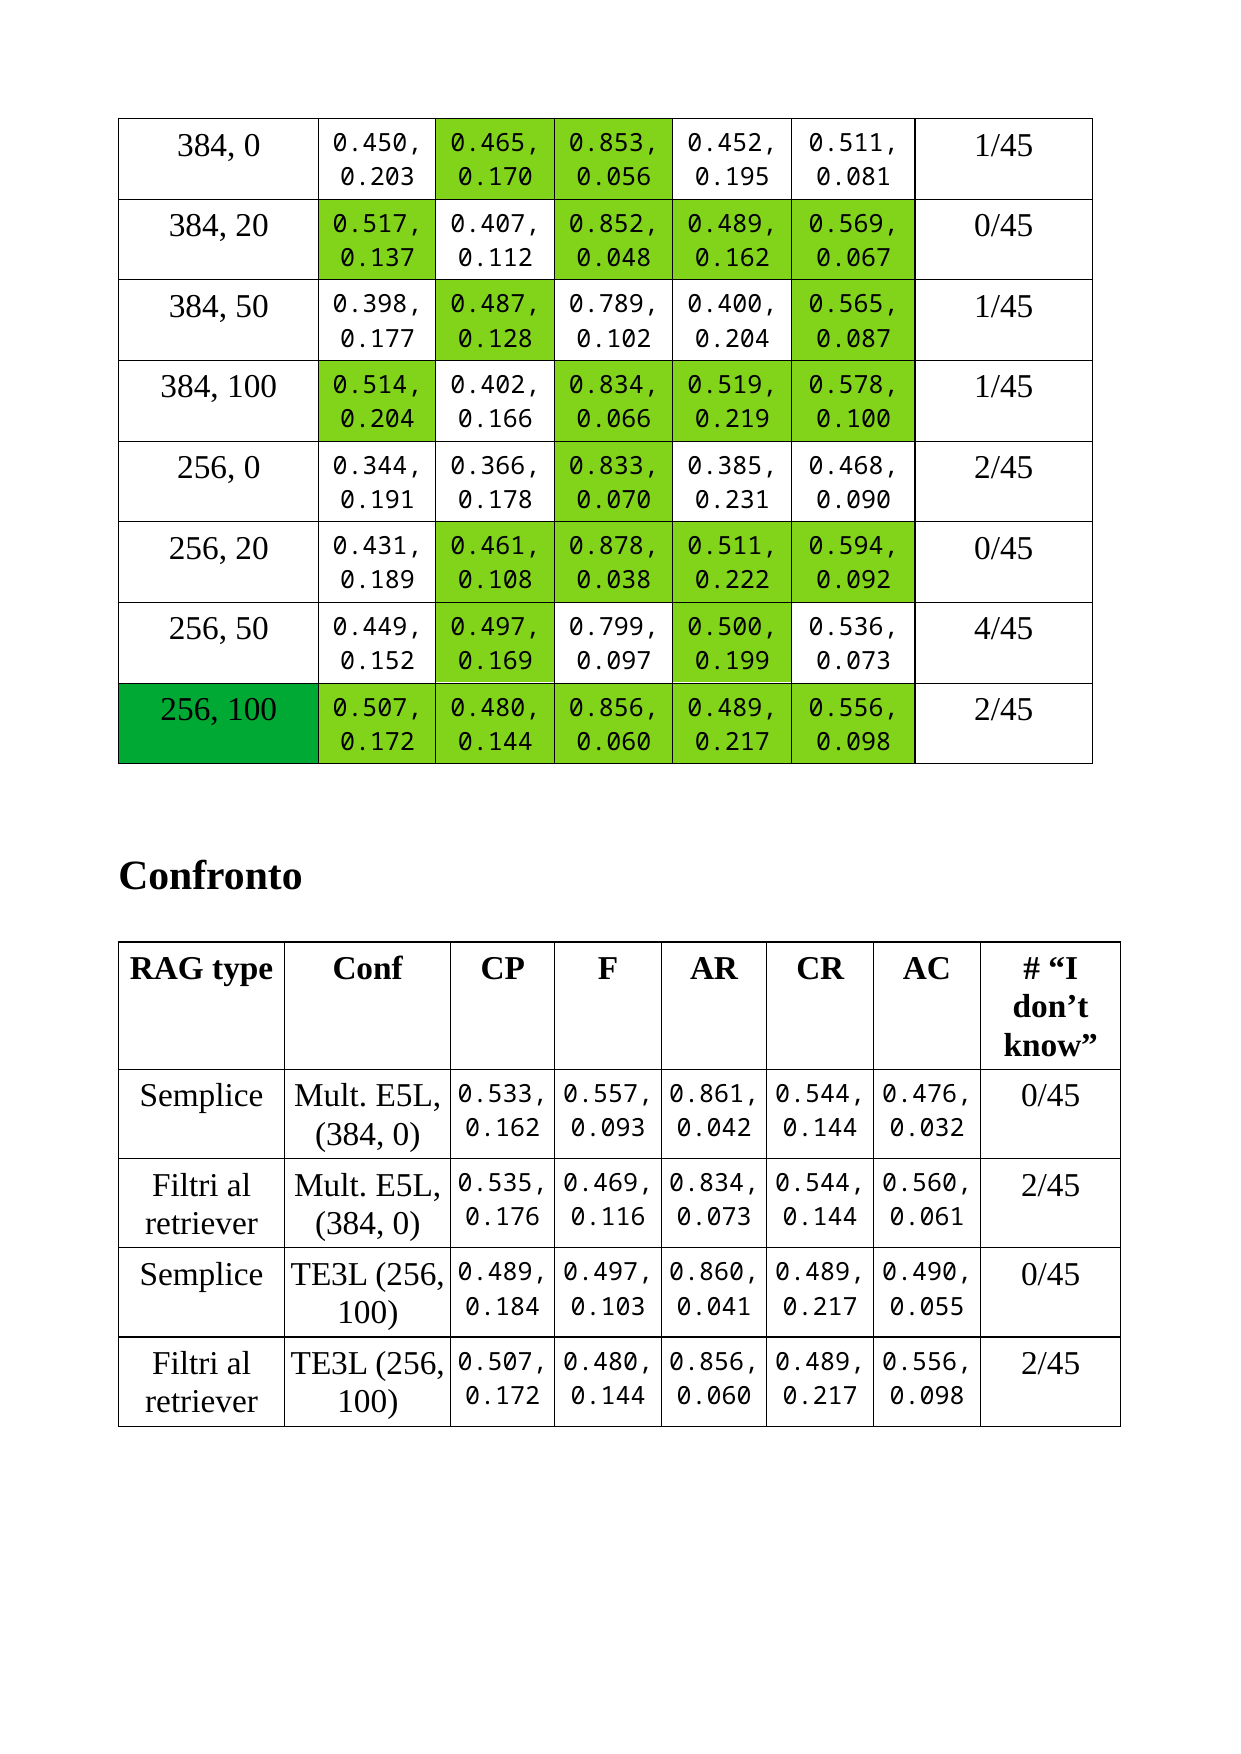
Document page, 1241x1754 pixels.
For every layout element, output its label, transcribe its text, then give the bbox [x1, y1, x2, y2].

table_cell 0.511, 0.081 [792, 119, 914, 199]
table_header Conf [285, 943, 450, 1069]
table_cell 256, 50 [119, 603, 318, 682]
table_cell 0.489, 0.217 [673, 684, 791, 763]
table_cell 0.398, 0.177 [319, 280, 435, 360]
table_cell Mult. E5L, (384, 0) [285, 1070, 450, 1158]
table_cell 0.556, 0.098 [792, 684, 914, 763]
table_cell 0.465, 0.170 [436, 119, 554, 199]
table_cell 0.860, 0.041 [662, 1248, 766, 1336]
table_cell 384, 100 [119, 361, 318, 441]
table_cell 2/45 [916, 684, 1092, 763]
table_cell 0.565, 0.087 [792, 280, 914, 360]
text Confronto [118, 850, 1122, 898]
table_cell Mult. E5L, (384, 0) [285, 1159, 450, 1247]
table_cell 0.834, 0.066 [555, 361, 672, 441]
table_cell 0.560, 0.061 [874, 1159, 980, 1247]
table_cell 0.468, 0.090 [792, 442, 914, 521]
table_cell 0.856, 0.060 [662, 1338, 766, 1426]
table_cell 384, 50 [119, 280, 318, 360]
table_header CR [767, 943, 873, 1069]
table_cell 0.489, 0.217 [767, 1248, 873, 1336]
table_cell 0.497, 0.169 [436, 603, 554, 682]
table_cell 0.535, 0.176 [451, 1159, 554, 1247]
table_cell 0.431, 0.189 [319, 522, 435, 602]
table_cell 0.536, 0.073 [792, 603, 914, 682]
table_cell 0.507, 0.172 [451, 1338, 554, 1426]
table_cell 2/45 [981, 1159, 1120, 1247]
table_cell Filtri al retriever [119, 1159, 284, 1247]
table_cell 0.400, 0.204 [673, 280, 791, 360]
table_cell 0.469, 0.116 [555, 1159, 661, 1247]
table_cell 0.500, 0.199 [673, 603, 791, 682]
table_cell 0.449, 0.152 [319, 603, 435, 682]
table_cell 0.489, 0.162 [673, 200, 791, 279]
table_cell 384, 0 [119, 119, 318, 199]
table_header CP [451, 943, 554, 1069]
table_cell Semplice [119, 1070, 284, 1158]
table_cell 0/45 [916, 200, 1092, 279]
table_cell 2/45 [981, 1338, 1120, 1426]
table_cell Filtri al retriever [119, 1338, 284, 1426]
table_cell 0.557, 0.093 [555, 1070, 661, 1158]
table_cell 0.833, 0.070 [555, 442, 672, 521]
table_cell 0.344, 0.191 [319, 442, 435, 521]
table_cell 0.853, 0.056 [555, 119, 672, 199]
table_cell 0.402, 0.166 [436, 361, 554, 441]
table_cell 0.514, 0.204 [319, 361, 435, 441]
table_cell 0.490, 0.055 [874, 1248, 980, 1336]
table_cell TE3L (256, 100) [285, 1248, 450, 1336]
table_cell 0.511, 0.222 [673, 522, 791, 602]
table_cell 0.489, 0.217 [767, 1338, 873, 1426]
table_cell 1/45 [916, 119, 1092, 199]
table_cell 0.450, 0.203 [319, 119, 435, 199]
table_cell 0/45 [981, 1070, 1120, 1158]
table_cell 1/45 [916, 361, 1092, 441]
table_cell 0.366, 0.178 [436, 442, 554, 521]
table_cell 0.489, 0.184 [451, 1248, 554, 1336]
table_header RAG type [119, 943, 284, 1069]
table_cell 0.556, 0.098 [874, 1338, 980, 1426]
table_cell 0.497, 0.103 [555, 1248, 661, 1336]
table_cell 0.461, 0.108 [436, 522, 554, 602]
table_cell 2/45 [916, 442, 1092, 521]
table_cell 0.852, 0.048 [555, 200, 672, 279]
table_cell 0.476, 0.032 [874, 1070, 980, 1158]
table_cell 0.533, 0.162 [451, 1070, 554, 1158]
table_cell 0.480, 0.144 [436, 684, 554, 763]
table_cell 0.834, 0.073 [662, 1159, 766, 1247]
table_header AR [662, 943, 766, 1069]
table_header AC [874, 943, 980, 1069]
table_cell TE3L (256, 100) [285, 1338, 450, 1426]
table_cell 0.861, 0.042 [662, 1070, 766, 1158]
table_cell 4/45 [916, 603, 1092, 682]
table_cell 0.517, 0.137 [319, 200, 435, 279]
table_cell 0.385, 0.231 [673, 442, 791, 521]
table_cell 0.507, 0.172 [319, 684, 435, 763]
table_cell 0.487, 0.128 [436, 280, 554, 360]
table_cell Semplice [119, 1248, 284, 1336]
table_cell 0.878, 0.038 [555, 522, 672, 602]
table_cell 384, 20 [119, 200, 318, 279]
table_cell 0/45 [981, 1248, 1120, 1336]
table_cell 256, 20 [119, 522, 318, 602]
table_cell 0.856, 0.060 [555, 684, 672, 763]
table_cell 0.452, 0.195 [673, 119, 791, 199]
table_cell 0.569, 0.067 [792, 200, 914, 279]
table_cell 0.799, 0.097 [555, 603, 672, 682]
table_cell 0.544, 0.144 [767, 1159, 873, 1247]
table_header F [555, 943, 661, 1069]
table_cell 0.519, 0.219 [673, 361, 791, 441]
table_header # “I don’t know” [981, 943, 1120, 1069]
table_cell 256, 100 [119, 684, 318, 763]
table_cell 0.544, 0.144 [767, 1070, 873, 1158]
table_cell 0.480, 0.144 [555, 1338, 661, 1426]
table_cell 0.578, 0.100 [792, 361, 914, 441]
table_cell 0/45 [916, 522, 1092, 602]
table_cell 0.594, 0.092 [792, 522, 914, 602]
table_cell 256, 0 [119, 442, 318, 521]
table_cell 0.789, 0.102 [555, 280, 672, 360]
table_cell 1/45 [916, 280, 1092, 360]
table_cell 0.407, 0.112 [436, 200, 554, 279]
